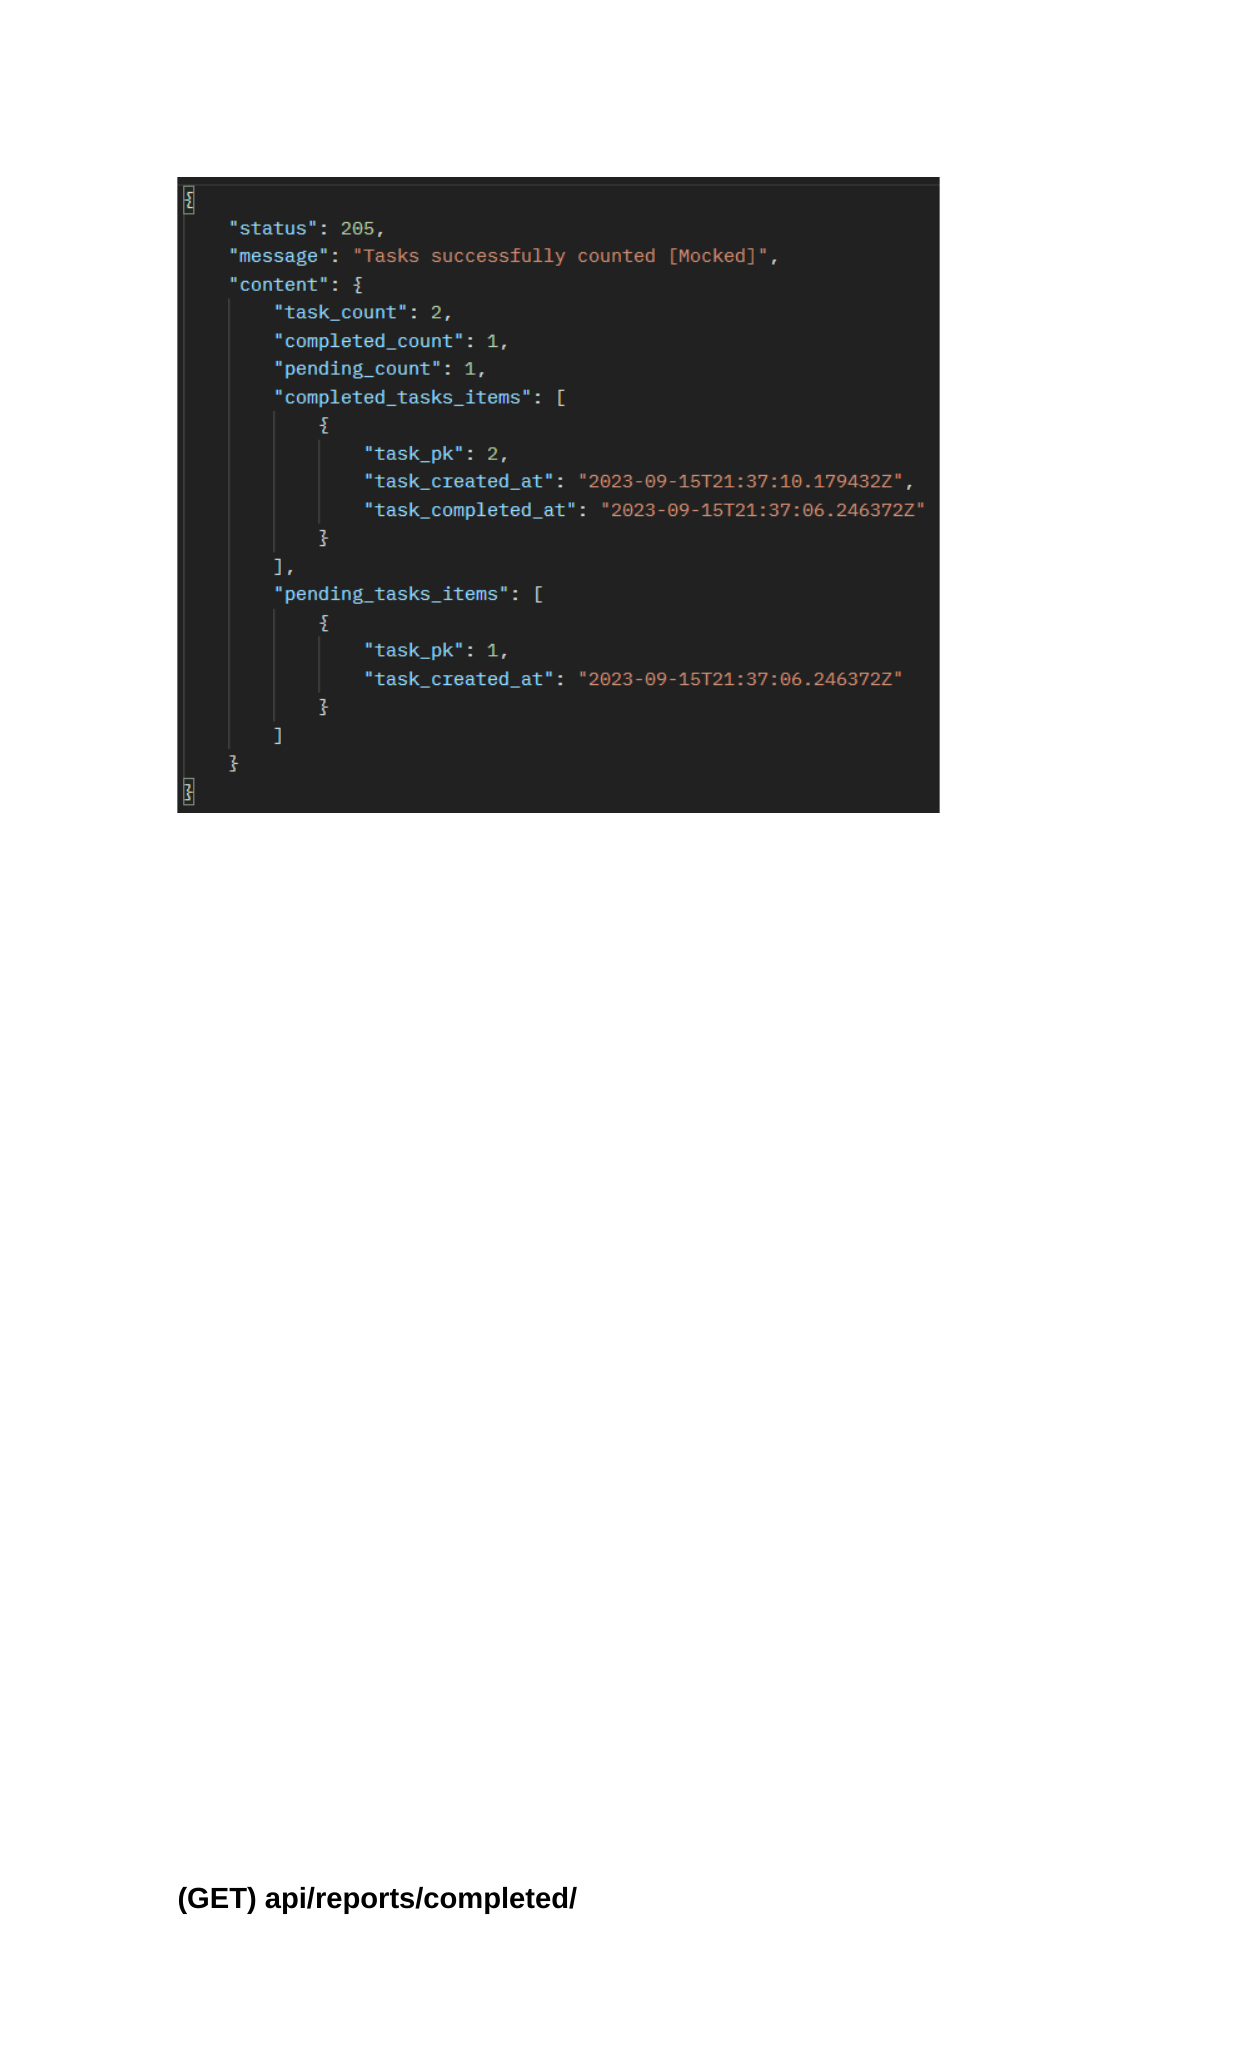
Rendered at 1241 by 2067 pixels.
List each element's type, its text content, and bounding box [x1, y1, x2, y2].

picture [177, 177, 940, 813]
text (GET) api/reports/completed/ [177, 1881, 1093, 1914]
